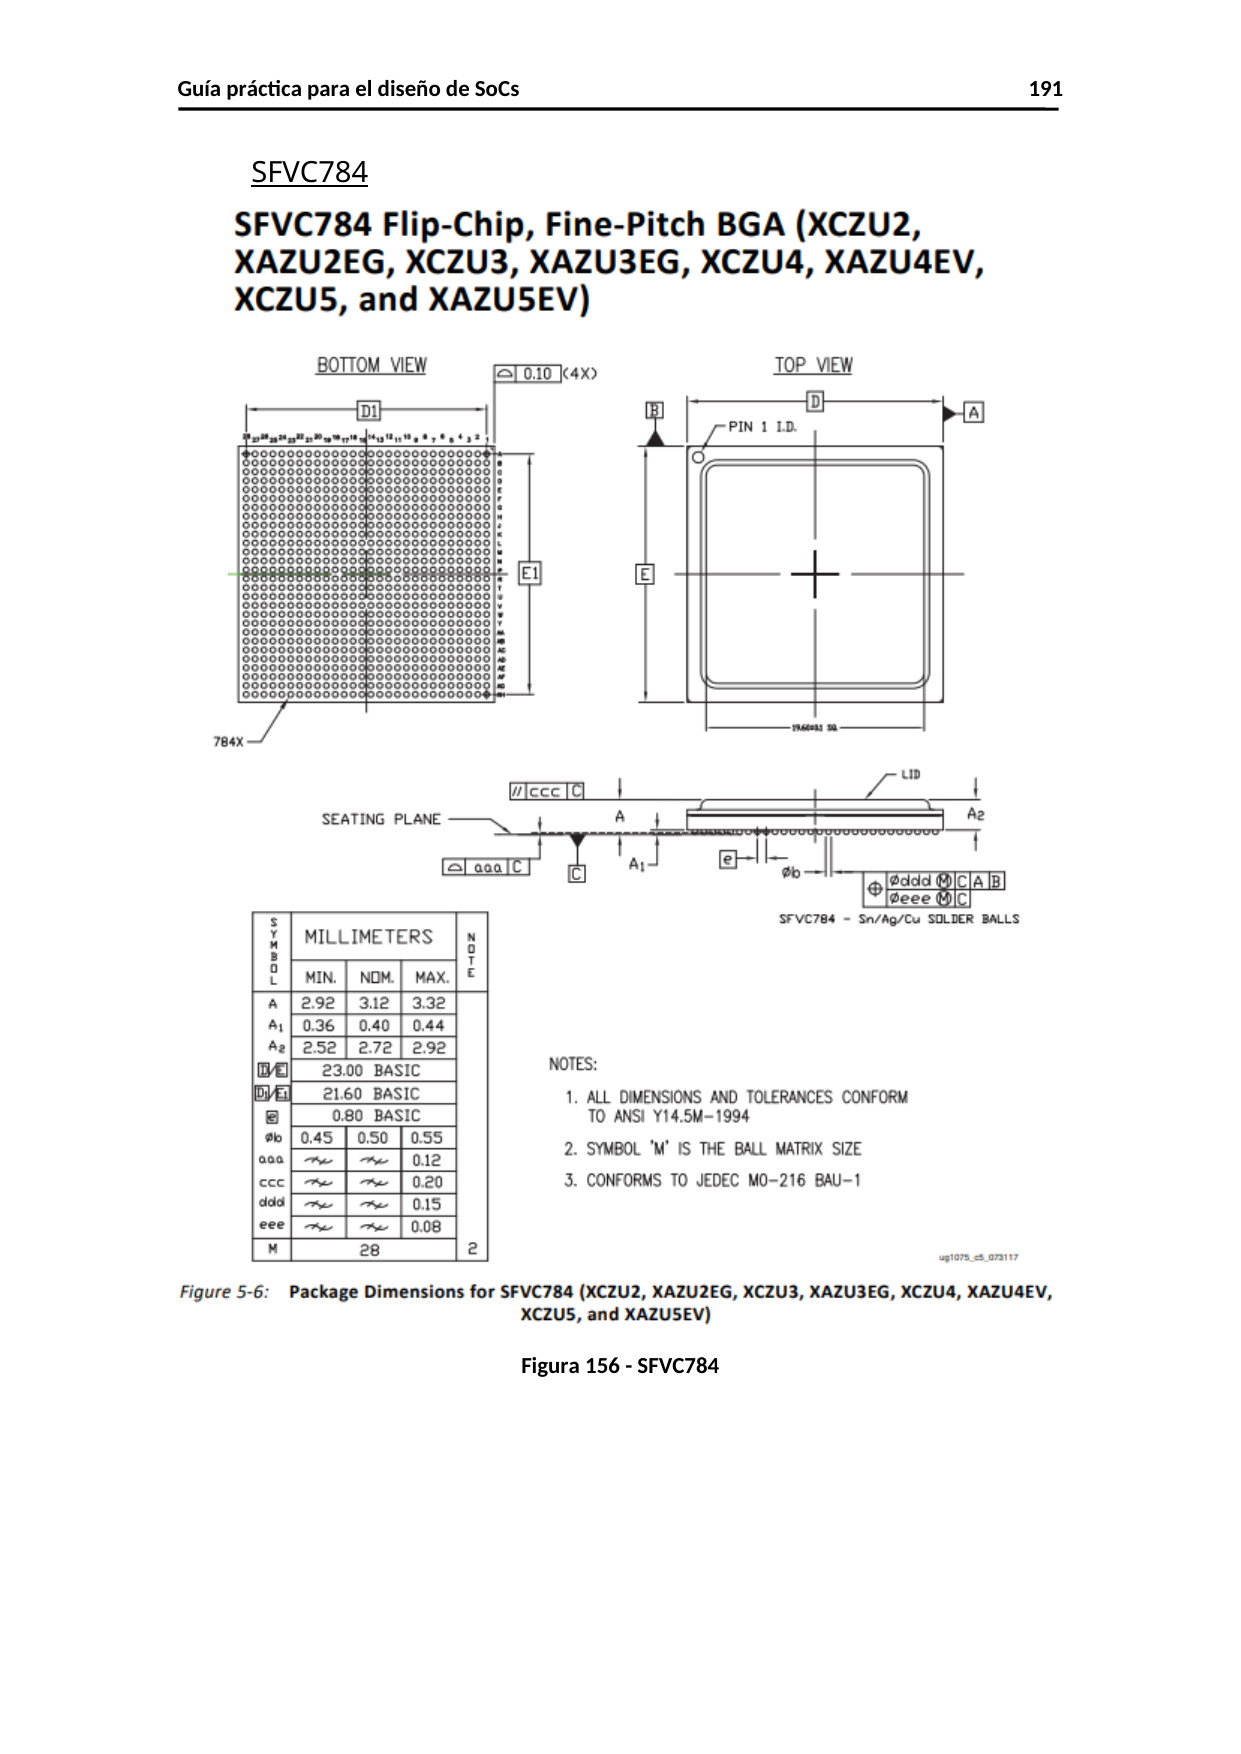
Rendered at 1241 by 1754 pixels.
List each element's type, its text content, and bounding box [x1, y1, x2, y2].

subtitle SFVC784 [251, 152, 1063, 191]
text Figura 156 - SFVC784 [177, 1351, 1063, 1379]
picture [177, 194, 1063, 1325]
